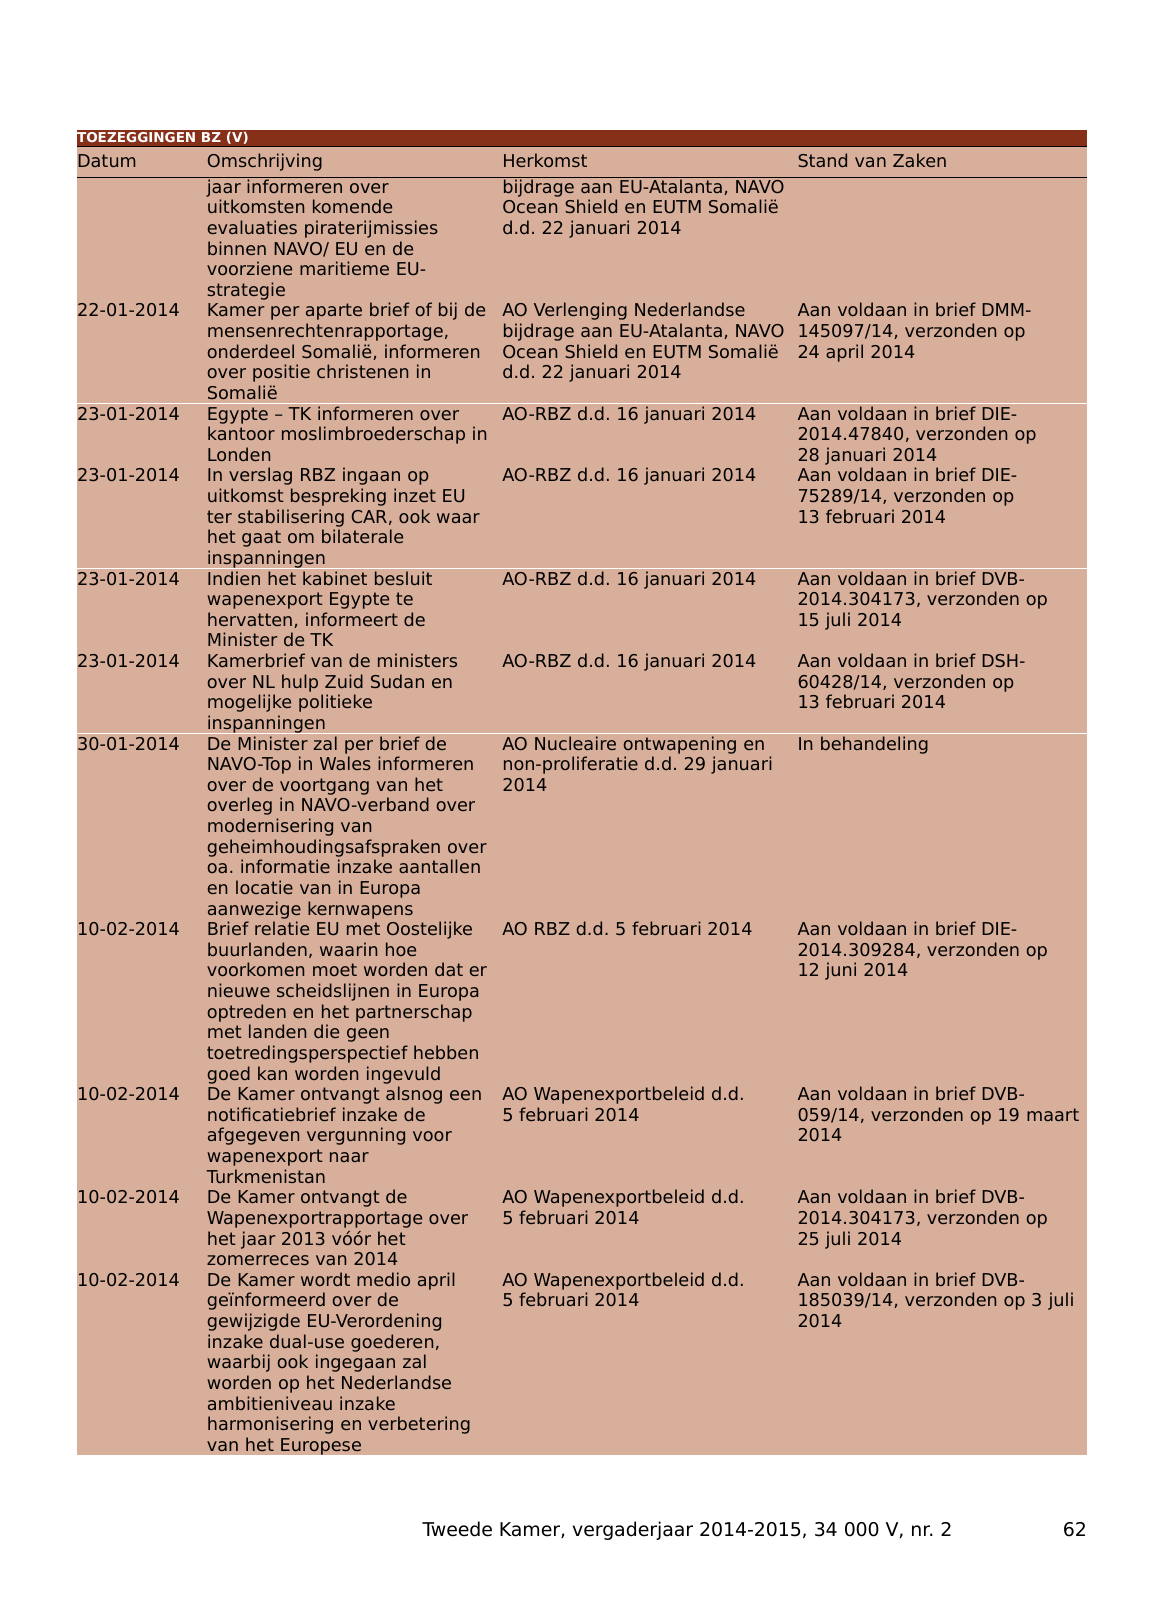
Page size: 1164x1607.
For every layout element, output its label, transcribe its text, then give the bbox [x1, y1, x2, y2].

table_cell 23-01-2014 [77, 404, 201, 465]
table_cell Aan voldaan in brief DVB-2014.304173, verzonden op 25 juli 2014 [791, 1187, 1087, 1270]
table_cell Aan voldaan in brief DIE-2014.47840, verzonden op 28 januari 2014 [791, 404, 1087, 465]
table_cell AO-RBZ d.d. 16 januari 2014 [496, 404, 791, 465]
table_cell bijdrage aan EU-Atalanta, NAVO Ocean Shield en EUTM Somalië d.d. 22 januari 2014 [496, 178, 791, 300]
table_cell 22-01-2014 [77, 300, 201, 403]
table_cell jaar informeren over uitkomsten komende evaluaties piraterijmissies binnen NAVO/ EU en de voorziene maritieme EU-strategie [201, 178, 496, 300]
table_cell AO-RBZ d.d. 16 januari 2014 [496, 569, 791, 651]
table_cell 10-02-2014 [77, 919, 201, 1084]
table_header TOEZEGGINGEN BZ (V) [77, 130, 1087, 146]
table_cell Aan voldaan in brief DVB-2014.304173, verzonden op 15 juli 2014 [791, 569, 1087, 651]
table_cell Indien het kabinet besluit wapenexport Egypte te hervatten, informeert de Minister de TK [201, 569, 496, 651]
table_cell Kamer per aparte brief of bij de mensenrechtenrapportage, onderdeel Somalië, informeren over positie christenen in Somalië [201, 300, 496, 403]
table_cell In behandeling [791, 734, 1087, 919]
table_cell Aan voldaan in brief DVB-059/14, verzonden op 19 maart 2014 [791, 1084, 1087, 1187]
table_cell 30-01-2014 [77, 734, 201, 919]
table_cell De Kamer ontvangt alsnog een notificatiebrief inzake de afgegeven vergunning voor wapenexport naar Turkmenistan [201, 1084, 496, 1187]
table_cell Brief relatie EU met Oostelijke buurlanden, waarin hoe voorkomen moet worden dat er nieuwe scheidslijnen in Europa optreden en het partnerschap met landen die geen toetredingsperspectief hebben goed kan worden ingevuld [201, 919, 496, 1084]
table_cell Datum [77, 147, 201, 177]
table_cell AO-RBZ d.d. 16 januari 2014 [496, 651, 791, 733]
table_cell 10-02-2014 [77, 1270, 201, 1455]
table_cell 10-02-2014 [77, 1187, 201, 1270]
table_cell Aan voldaan in brief DMM-145097/14, verzonden op 24 april 2014 [791, 300, 1087, 403]
table_cell Aan voldaan in brief DVB-185039/14, verzonden op 3 juli 2014 [791, 1270, 1087, 1455]
table_cell AO Verlenging Nederlandse bijdrage aan EU-Atalanta, NAVO Ocean Shield en EUTM Somalië d.d. 22 januari 2014 [496, 300, 791, 403]
table_cell 23-01-2014 [77, 465, 201, 568]
table_cell De Minister zal per brief de NAVO-Top in Wales informeren over de voortgang van het overleg in NAVO-verband over modernisering van geheimhoudingsafspraken over oa. informatie inzake aantallen en locatie van in Europa aanwezige kernwapens [201, 734, 496, 919]
table_cell 23-01-2014 [77, 651, 201, 733]
table_cell Herkomst [496, 147, 791, 177]
table_cell [791, 178, 1087, 300]
table_cell AO Wapenexportbeleid d.d. 5 februari 2014 [496, 1187, 791, 1270]
table_cell AO RBZ d.d. 5 februari 2014 [496, 919, 791, 1084]
table_cell Kamerbrief van de ministers over NL hulp Zuid Sudan en mogelijke politieke inspanningen [201, 651, 496, 733]
table_cell AO Wapenexportbeleid d.d. 5 februari 2014 [496, 1084, 791, 1187]
table_cell Aan voldaan in brief DSH-60428/14, verzonden op 13 februari 2014 [791, 651, 1087, 733]
table_cell AO-RBZ d.d. 16 januari 2014 [496, 465, 791, 568]
table_cell Omschrijving [201, 147, 496, 177]
table_cell De Kamer ontvangt de Wapenexportrapportage over het jaar 2013 vóór het zomerreces van 2014 [201, 1187, 496, 1270]
table_cell AO Nucleaire ontwapening en non-proliferatie d.d. 29 januari 2014 [496, 734, 791, 919]
table_cell Stand van Zaken [791, 147, 1087, 177]
table_cell Aan voldaan in brief DIE-75289/14, verzonden op 13 februari 2014 [791, 465, 1087, 568]
table_cell Egypte – TK informeren over kantoor moslimbroederschap in Londen [201, 404, 496, 465]
table_cell In verslag RBZ ingaan op uitkomst bespreking inzet EU ter stabilisering CAR, ook waar het gaat om bilaterale inspanningen [201, 465, 496, 568]
table_cell Aan voldaan in brief DIE-2014.309284, verzonden op 12 juni 2014 [791, 919, 1087, 1084]
table_cell 10-02-2014 [77, 1084, 201, 1187]
table_cell AO Wapenexportbeleid d.d. 5 februari 2014 [496, 1270, 791, 1455]
table_cell [77, 178, 201, 300]
table_cell 23-01-2014 [77, 569, 201, 651]
table_cell De Kamer wordt medio april geïnformeerd over de gewijzigde EU-Verordening inzake dual-use goederen, waarbij ook ingegaan zal worden op het Nederlandse ambitieniveau inzake harmonisering en verbetering van het Europese [201, 1270, 496, 1455]
